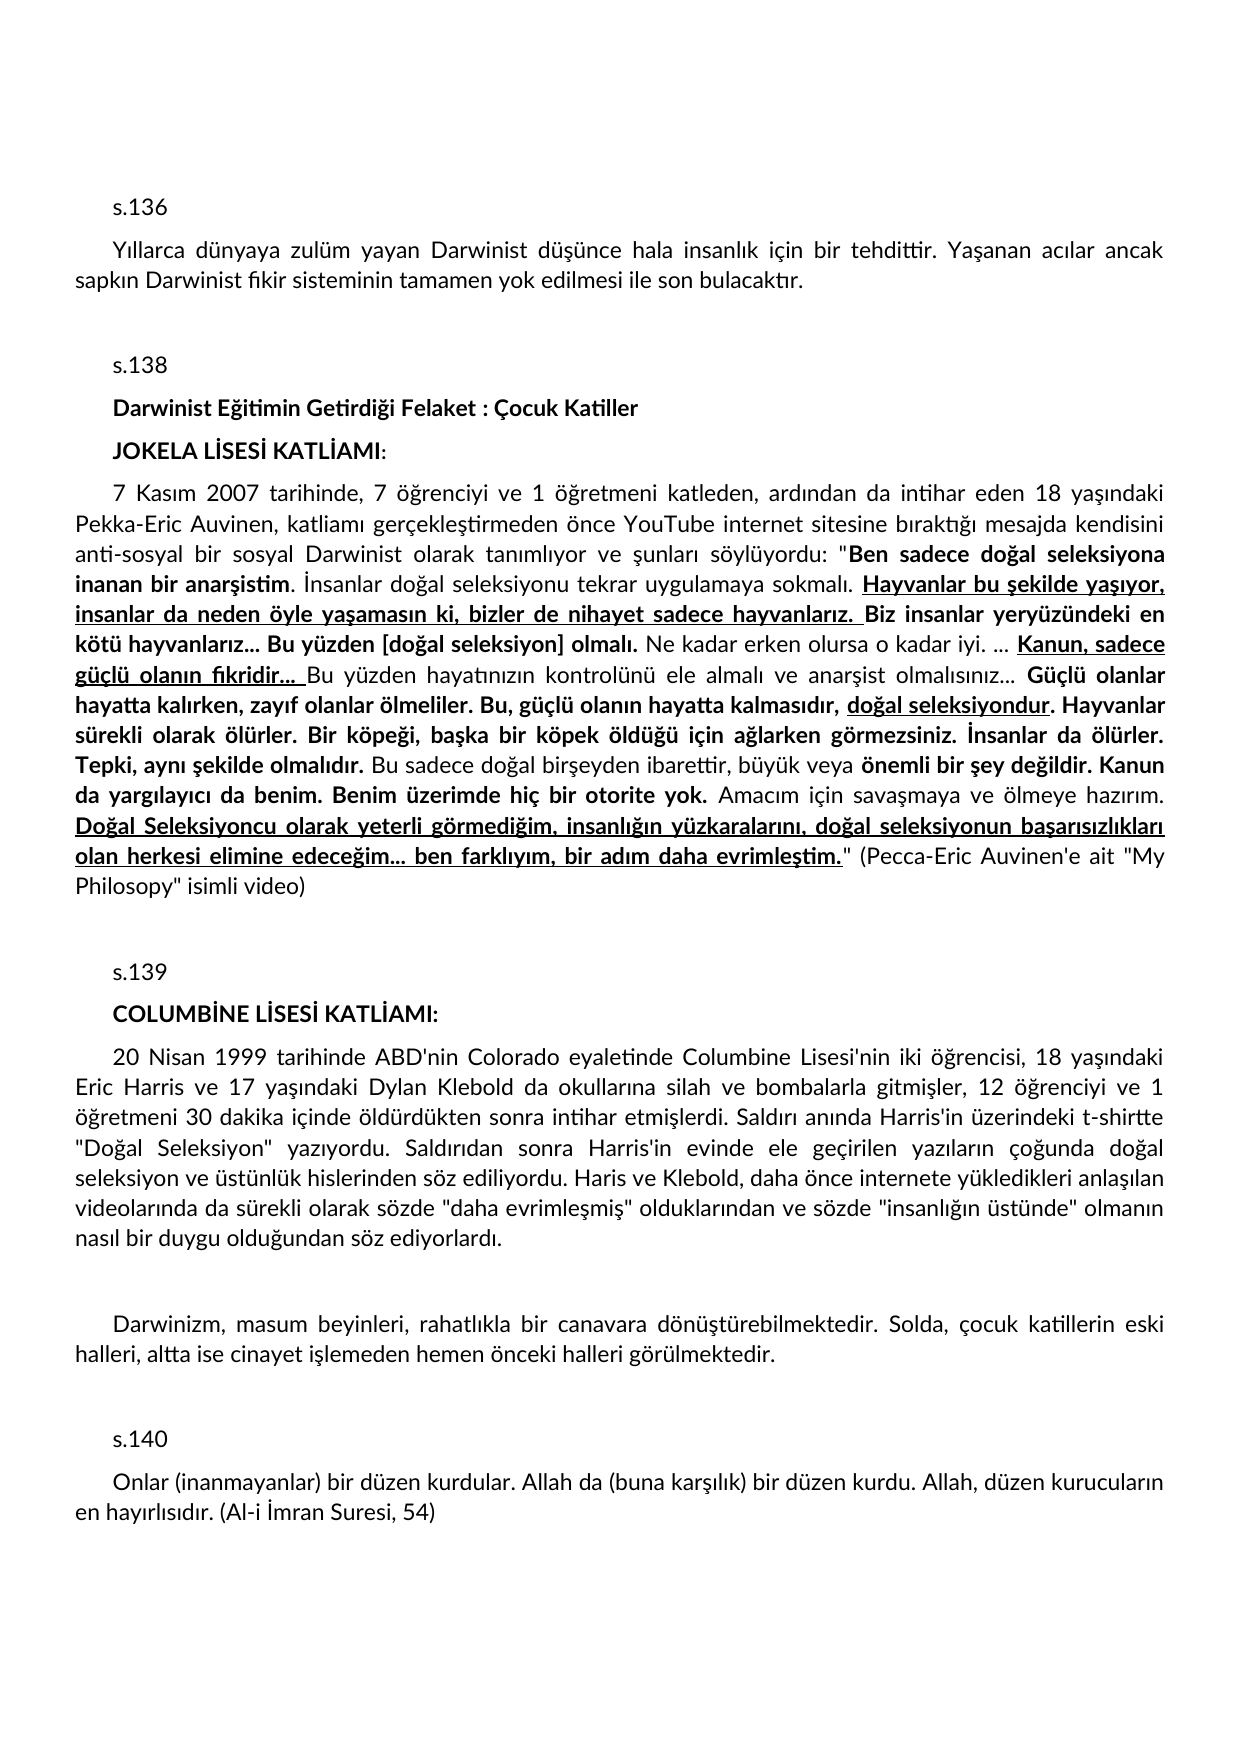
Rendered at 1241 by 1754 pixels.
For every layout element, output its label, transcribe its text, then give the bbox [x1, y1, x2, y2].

text Darwinist Eğitimin Getirdiği Felaket : Çocuk Katiller [75, 394, 1165, 421]
text JOKELA LİSESİ KATLİAMI: [75, 436, 1165, 464]
text s.138 [75, 351, 1165, 378]
text COLUMBİNE LİSESİ KATLİAMI: [75, 1000, 1165, 1027]
text s.139 [75, 957, 1165, 985]
text s.140 [75, 1425, 1165, 1452]
text olan herkesi elimine edeceğim... ben farklıyım, bir adım daha evrimleştim." (Pecca-Eric Auvinen'e ait "My Philosopy" isimli video) [75, 837, 1165, 899]
text Onlar (inanmayanlar) bir düzen kurdular. Allah da (buna karşılık) bir düzen kurdu. Allah, düzen kurucuların en hayırlısıdır. (Al-i İmran Suresi, 54) [75, 1468, 1165, 1525]
text Darwinizm, masum beyinleri, rahatlıkla bir canavara dönüştürebilmektedir. Solda, çocuk katillerin eski halleri, altta ise cinayet işlemeden hemen önceki halleri görülmektedir. [75, 1309, 1165, 1367]
text s.136 [75, 193, 1165, 220]
text 7 Kasım 2007 tarihinde, 7 öğrenciyi ve 1 öğretmeni katleden, ardından da intihar eden 18 yaşındaki Pekka-Eric Auvinen, katliamı gerçekleştirmeden önce YouTube internet sitesine bıraktığı mesajda kendisini anti-sosyal bir sosyal Darwinist olarak tanımlıyor ve şunları söylüyordu: "Ben sadece doğal seleksiyona inanan bir anarşistim. İnsanlar doğal seleksiyonu tekrar uygulamaya sokmalı. Hayvanlar bu şekilde yaşıyor, insanlar da neden öyle yaşamasın ki, bizler de nihayet sadece hayvanlarız. Biz insanlar yeryüzündeki en kötü hayvanlarız... Bu yüzden [doğal seleksiyon] olmalı. Ne kadar erken olursa o kadar iyi. ... Kanun, sadece güçlü olanın fikridir... Bu yüzden hayatınızın kontrolünü ele almalı ve anarşist olmalısınız... Güçlü olanlar hayatta kalırken, zayıf olanlar ölmeliler. Bu, güçlü olanın hayatta kalmasıdır, doğal seleksiyondur. Hayvanlar sürekli olarak ölürler. Bir köpeği, başka bir köpek öldüğü için ağlarken görmezsiniz. İnsanlar da ölürler. Tepki, aynı şekilde olmalıdır. Bu sadece doğal birşeyden ibarettir, büyük veya önemli bir şey değildir. Kanun da yargılayıcı da benim. Benim üzerimde hiç bir otorite yok. Amacım için savaşmaya ve ölmeye hazırım. Doğal Seleksiyoncu olarak yeterli görmediğim, insanlığın yüzkaralarını, doğal seleksiyonun başarısızlıkları [75, 479, 1165, 835]
text Yıllarca dünyaya zulüm yayan Darwinist düşünce hala insanlık için bir tehdittir. Yaşanan acılar ancak sapkın Darwinist fikir sisteminin tamamen yok edilmesi ile son bulacaktır. [75, 235, 1165, 293]
text 20 Nisan 1999 tarihinde ABD'nin Colorado eyaletinde Columbine Lisesi'nin iki öğrencisi, 18 yaşındaki Eric Harris ve 17 yaşındaki Dylan Klebold da okullarına silah ve bombalarla gitmişler, 12 öğrenciyi ve 1 öğretmeni 30 dakika içinde öldürdükten sonra intihar etmişlerdi. Saldırı anında Harris'in üzerindeki t-shirtte "Doğal Seleksiyon" yazıyordu. Saldırıdan sonra Harris'in evinde ele geçirilen yazıların çoğunda doğal seleksiyon ve üstünlük hislerinden söz ediliyordu. Haris ve Klebold, daha önce internete yükledikleri anlaşılan videolarında da sürekli olarak sözde "daha evrimleşmiş" olduklarından ve sözde "insanlığın üstünde" olmanın nasıl bir duygu olduğundan söz ediyorlardı. [75, 1043, 1165, 1251]
